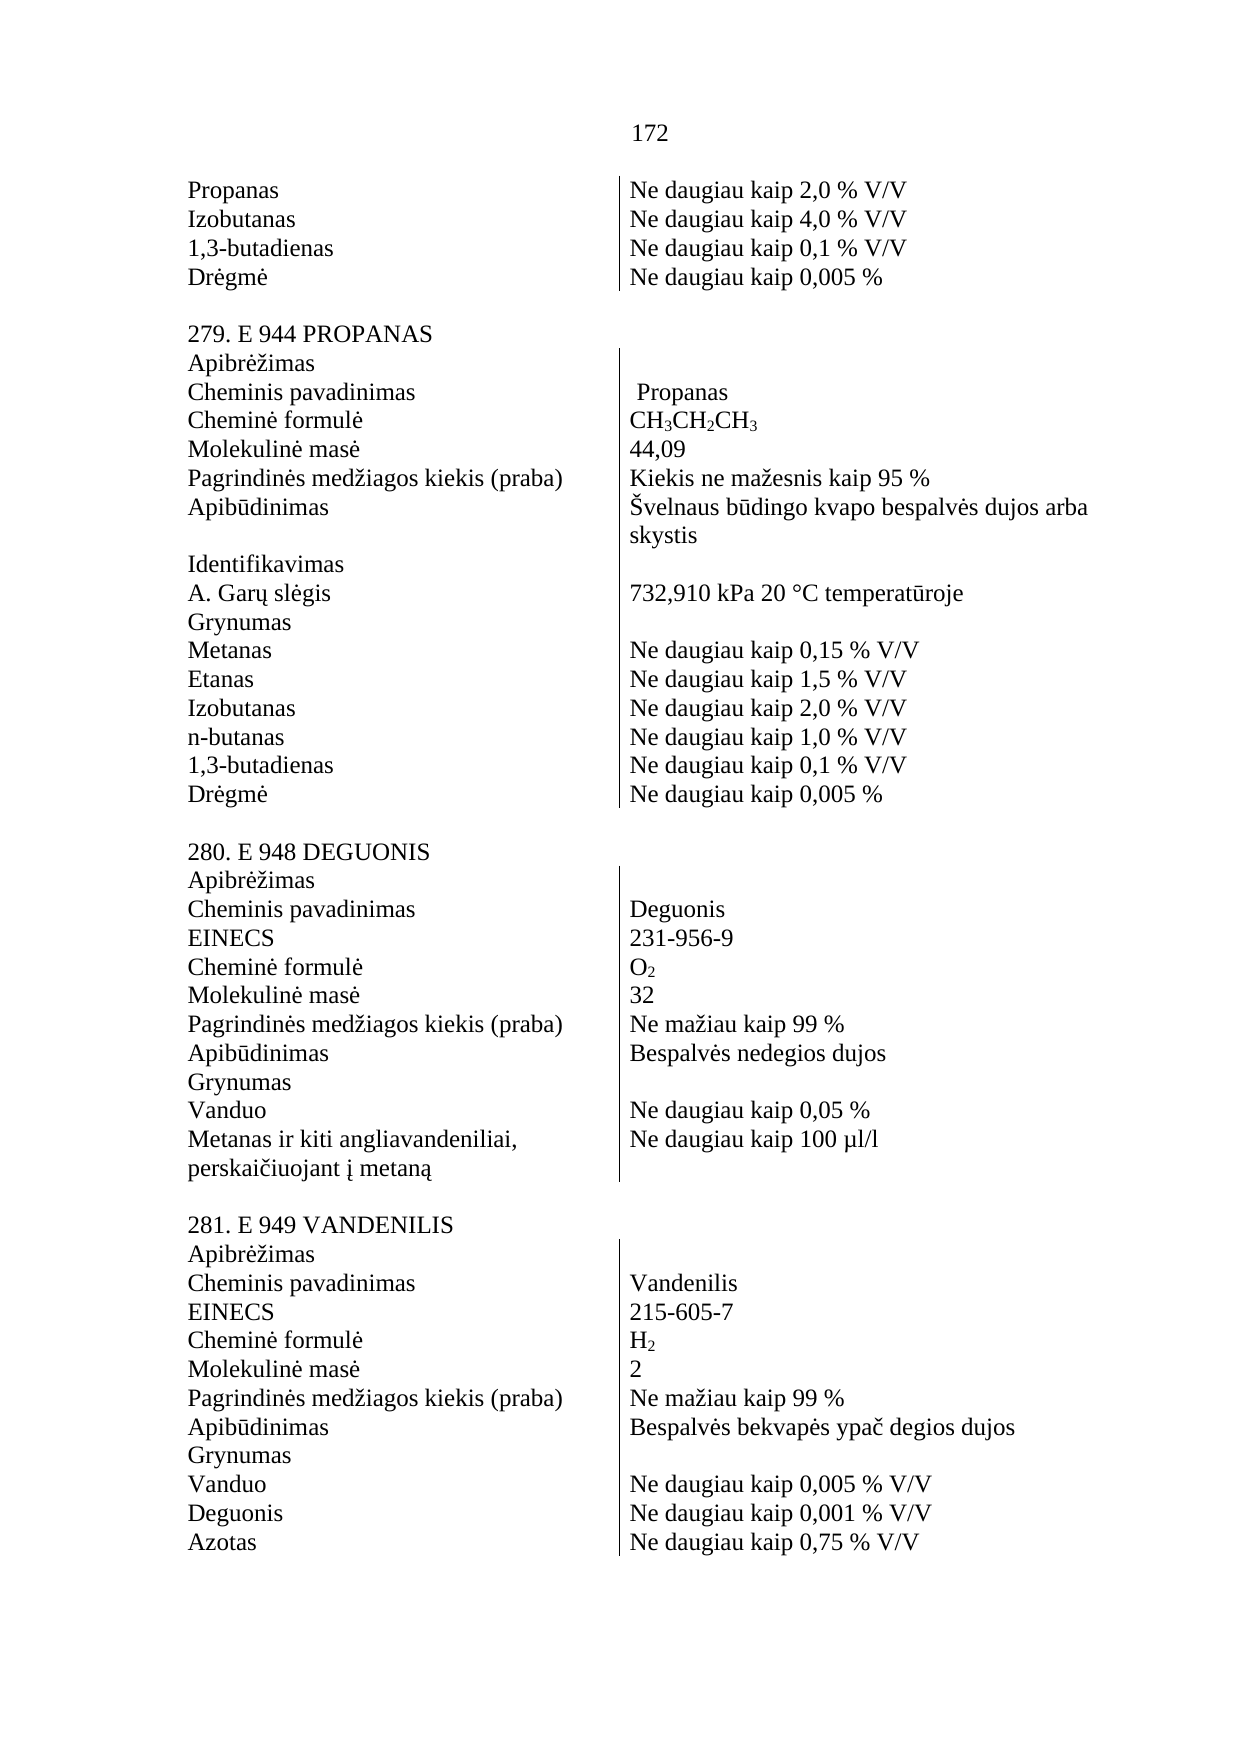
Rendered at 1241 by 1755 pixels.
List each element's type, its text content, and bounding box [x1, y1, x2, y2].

table_cell Apibūdinimas [177, 1412, 619, 1441]
table_cell [620, 1239, 1122, 1268]
table_cell Apibūdinimas [177, 492, 619, 549]
table_cell Grynumas [177, 1067, 619, 1096]
table_cell Ne daugiau kaip 2,0 % V/V [620, 693, 1122, 722]
table_cell Drėgmė [177, 262, 619, 291]
table_cell Ne daugiau kaip 0,1 % V/V [620, 751, 1122, 779]
table_cell Deguonis [620, 894, 1122, 923]
table_cell Vanduo [177, 1469, 619, 1498]
table_cell Cheminis pavadinimas [177, 377, 619, 406]
table_cell n-butanas [177, 722, 619, 751]
table_cell CH3CH2CH3 [620, 406, 1122, 434]
table_cell Ne daugiau kaip 4,0 % V/V [620, 204, 1122, 233]
table_cell [620, 866, 1122, 894]
table_cell Cheminis pavadinimas [177, 894, 619, 923]
table_cell 1,3-butadienas [177, 233, 619, 262]
table_cell Ne mažiau kaip 99 % [620, 1009, 1122, 1038]
table_cell Ne daugiau kaip 100 µl/l [620, 1124, 1122, 1182]
table_cell EINECS [177, 923, 619, 952]
table_cell Metanas ir kiti angliavandeniliai, perskaičiuojant į metaną [177, 1124, 619, 1182]
table_cell Pagrindinės medžiagos kiekis (praba) [177, 1009, 619, 1038]
table_cell Ne daugiau kaip 0,005 % [620, 779, 1122, 808]
table_cell 44,09 [620, 434, 1122, 463]
table_cell Izobutanas [177, 693, 619, 722]
table_cell [620, 607, 1122, 636]
table_cell Apibrėžimas [177, 866, 619, 894]
table_cell H2 [620, 1326, 1122, 1354]
table_cell Molekulinė masė [177, 981, 619, 1009]
table_cell Izobutanas [177, 204, 619, 233]
table_cell Vanduo [177, 1096, 619, 1124]
table_cell [620, 549, 1122, 578]
table_cell Bespalvės nedegios dujos [620, 1038, 1122, 1067]
table_cell Cheminė formulė [177, 952, 619, 981]
table_cell Identifikavimas [177, 549, 619, 578]
table_cell O2 [620, 952, 1122, 981]
table_cell [620, 1067, 1122, 1096]
table_cell Ne daugiau kaip 0,005 % V/V [620, 1469, 1122, 1498]
table_cell Ne daugiau kaip 0,05 % [620, 1096, 1122, 1124]
table_cell 732,910 kPa 20 °C temperatūroje [620, 578, 1122, 607]
table_cell 2 [620, 1354, 1122, 1383]
table_cell Ne daugiau kaip 1,0 % V/V [620, 722, 1122, 751]
table_cell Drėgmė [177, 779, 619, 808]
table_cell [620, 348, 1122, 377]
table_cell Ne daugiau kaip 0,75 % V/V [620, 1527, 1122, 1556]
table_cell 1,3-butadienas [177, 751, 619, 779]
table_cell 32 [620, 981, 1122, 1009]
table_cell Ne daugiau kaip 0,001 % V/V [620, 1498, 1122, 1527]
table_cell Deguonis [177, 1498, 619, 1527]
table_cell Apibrėžimas [177, 1239, 619, 1268]
table_cell Ne daugiau kaip 2,0 % V/V [620, 176, 1122, 204]
table_cell Švelnaus būdingo kvapo bespalvės dujos arba skystis [620, 492, 1122, 549]
table_cell A. Garų slėgis [177, 578, 619, 607]
table_cell Propanas [620, 377, 1122, 406]
table_cell Ne daugiau kaip 0,1 % V/V [620, 233, 1122, 262]
table_cell [620, 1441, 1122, 1469]
table_cell Bespalvės bekvapės ypač degios dujos [620, 1412, 1122, 1441]
table_cell Pagrindinės medžiagos kiekis (praba) [177, 463, 619, 492]
table_cell Grynumas [177, 1441, 619, 1469]
table_cell Cheminis pavadinimas [177, 1268, 619, 1297]
table_cell Ne daugiau kaip 0,15 % V/V [620, 636, 1122, 664]
table_cell Etanas [177, 664, 619, 693]
table_cell Ne mažiau kaip 99 % [620, 1383, 1122, 1412]
table_cell Ne daugiau kaip 1,5 % V/V [620, 664, 1122, 693]
table_cell Grynumas [177, 607, 619, 636]
table_cell 231-956-9 [620, 923, 1122, 952]
table_cell Kiekis ne mažesnis kaip 95 % [620, 463, 1122, 492]
table_cell 281. E 949 VANDENILIS [177, 1182, 1122, 1239]
table_cell Apibrėžimas [177, 348, 619, 377]
table_cell Molekulinė masė [177, 434, 619, 463]
table_cell Apibūdinimas [177, 1038, 619, 1067]
table_cell Pagrindinės medžiagos kiekis (praba) [177, 1383, 619, 1412]
table_cell Cheminė formulė [177, 1326, 619, 1354]
table_cell 279. E 944 PROPANAS [177, 291, 1122, 348]
table_cell Ne daugiau kaip 0,005 % [620, 262, 1122, 291]
table_cell 215-605-7 [620, 1297, 1122, 1326]
table_cell EINECS [177, 1297, 619, 1326]
table_cell Molekulinė masė [177, 1354, 619, 1383]
table_cell Azotas [177, 1527, 619, 1556]
table_cell Propanas [177, 176, 619, 204]
table_cell Cheminė formulė [177, 406, 619, 434]
table_cell 280. E 948 DEGUONIS [177, 808, 1122, 866]
table_cell Metanas [177, 636, 619, 664]
table_cell Vandenilis [620, 1268, 1122, 1297]
